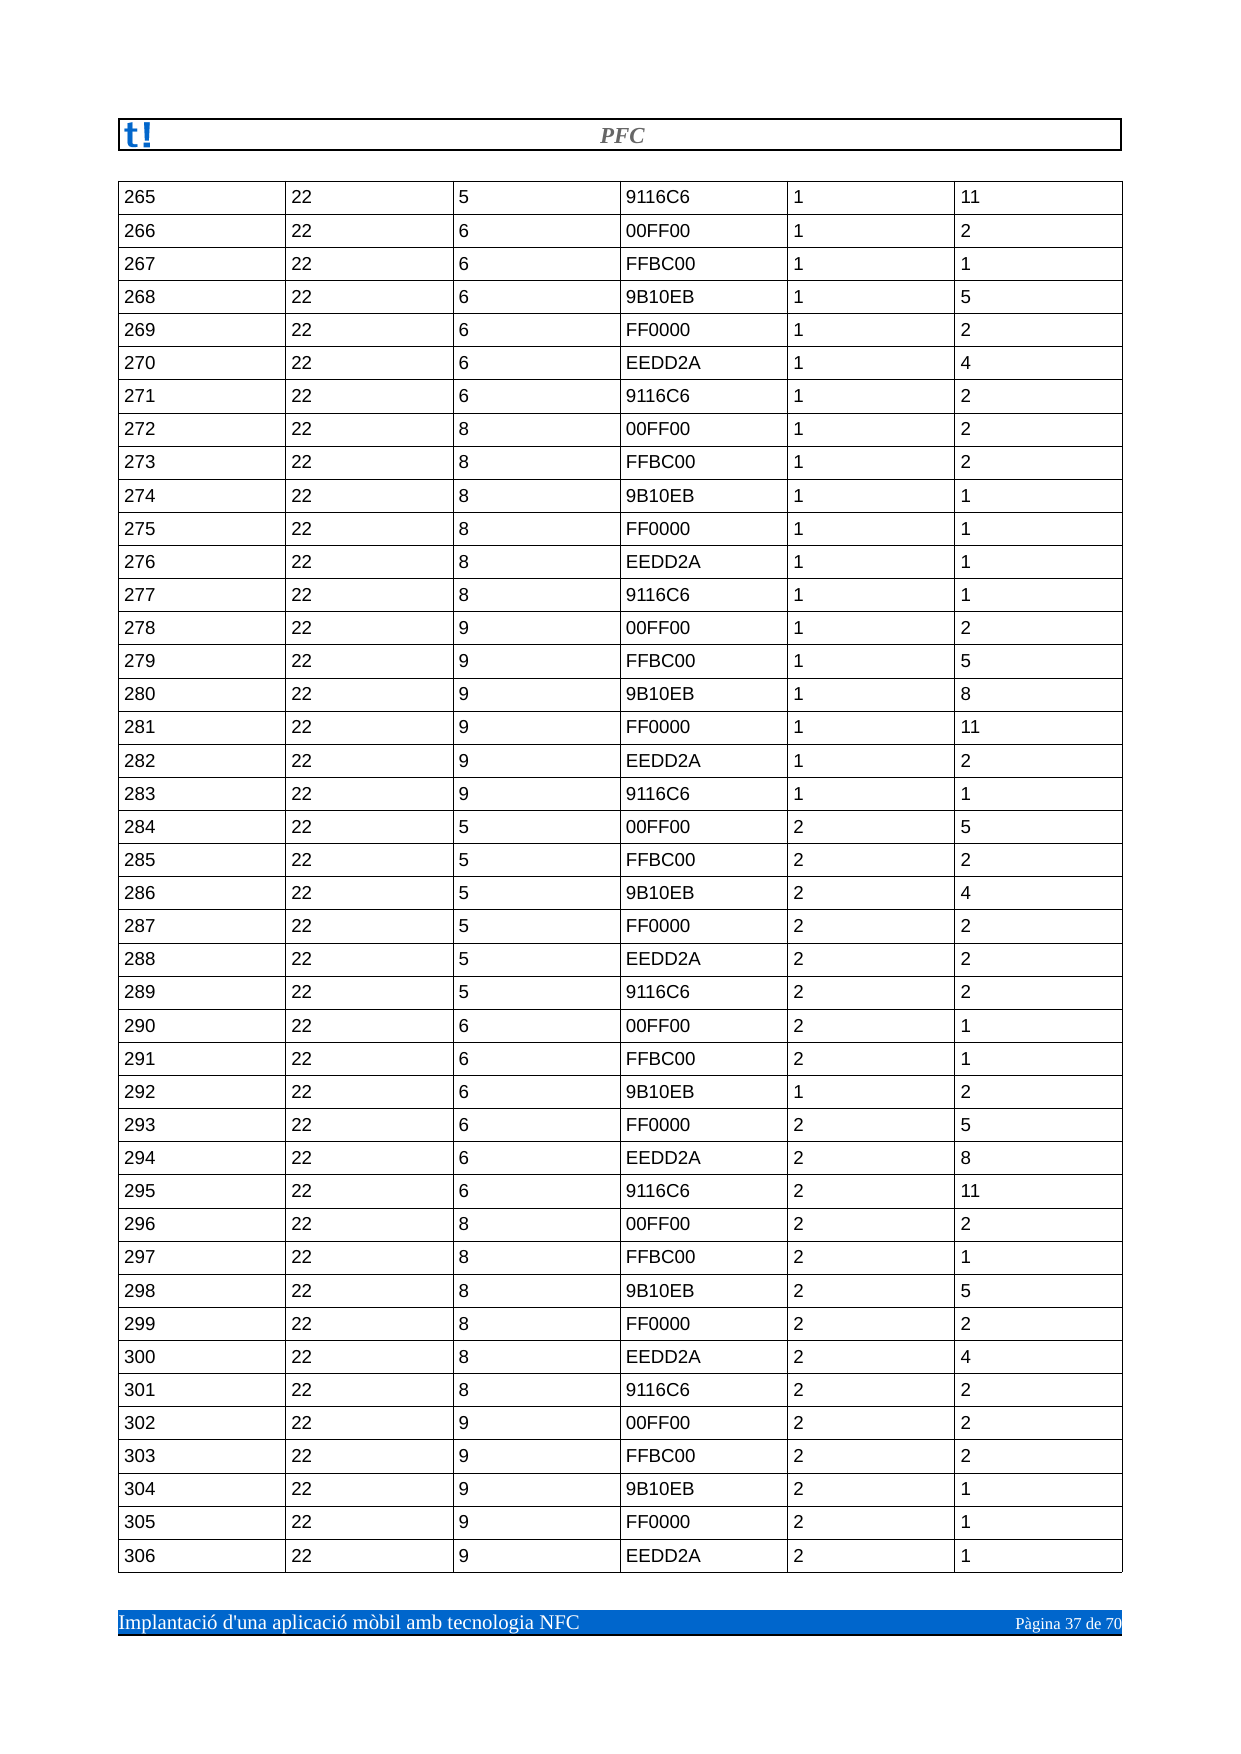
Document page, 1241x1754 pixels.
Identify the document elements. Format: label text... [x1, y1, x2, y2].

table_cell 6 [454, 248, 620, 280]
table_cell 22 [286, 447, 453, 479]
table_cell FFBC00 [621, 248, 787, 280]
table_cell 2 [955, 1407, 1122, 1439]
table_cell 2 [788, 844, 954, 876]
table_cell 2 [955, 447, 1122, 479]
table_cell 1 [788, 712, 954, 744]
table_cell 2 [955, 414, 1122, 446]
table_cell 2 [955, 745, 1122, 777]
table_cell 8 [454, 579, 620, 611]
table_cell EEDD2A [621, 944, 787, 976]
table_cell 8 [454, 1275, 620, 1307]
table_cell 22 [286, 1109, 453, 1141]
table_cell 9 [454, 645, 620, 677]
table_cell 22 [286, 1142, 453, 1174]
table_cell 2 [788, 977, 954, 1009]
table_cell FFBC00 [621, 1440, 787, 1472]
table_cell EEDD2A [621, 1540, 787, 1572]
table_cell 1 [955, 1242, 1122, 1274]
table_cell EEDD2A [621, 1142, 787, 1174]
table_cell 276 [119, 546, 285, 578]
table_cell 22 [286, 281, 453, 313]
picture [123, 121, 151, 148]
table_cell 301 [119, 1374, 285, 1406]
table_cell 22 [286, 347, 453, 379]
table_cell 00FF00 [621, 811, 787, 843]
table_cell 2 [788, 1010, 954, 1042]
table_cell 300 [119, 1341, 285, 1373]
table_cell 1 [788, 745, 954, 777]
table_cell 281 [119, 712, 285, 744]
table_cell FFBC00 [621, 844, 787, 876]
table_cell 5 [454, 944, 620, 976]
table_cell 1 [788, 380, 954, 412]
table_cell 280 [119, 679, 285, 711]
table_cell 6 [454, 314, 620, 346]
table_cell 2 [955, 910, 1122, 942]
table_cell 22 [286, 944, 453, 976]
table_cell 9 [454, 778, 620, 810]
table_cell 9 [454, 745, 620, 777]
table_cell 22 [286, 877, 453, 909]
table_cell FF0000 [621, 712, 787, 744]
table_cell 8 [454, 513, 620, 545]
table_cell 305 [119, 1507, 285, 1539]
table_cell 9 [454, 679, 620, 711]
table_cell 22 [286, 645, 453, 677]
table_cell 22 [286, 712, 453, 744]
table_cell 1 [788, 182, 954, 214]
table_cell 5 [454, 844, 620, 876]
table_cell 267 [119, 248, 285, 280]
table_cell 1 [788, 513, 954, 545]
table_cell 282 [119, 745, 285, 777]
table_cell 22 [286, 1242, 453, 1274]
table_cell 1 [955, 778, 1122, 810]
table_cell 289 [119, 977, 285, 1009]
table_cell 302 [119, 1407, 285, 1439]
table_cell 2 [788, 1043, 954, 1075]
table_cell 9 [454, 712, 620, 744]
table_cell 299 [119, 1308, 285, 1340]
table_cell 00FF00 [621, 414, 787, 446]
table_cell 293 [119, 1109, 285, 1141]
table_cell 22 [286, 314, 453, 346]
table_cell 1 [955, 1540, 1122, 1572]
table_cell 4 [955, 877, 1122, 909]
table_cell 2 [955, 380, 1122, 412]
table_cell 2 [955, 612, 1122, 644]
table_cell 22 [286, 1440, 453, 1472]
table_cell 2 [788, 1341, 954, 1373]
table_cell 278 [119, 612, 285, 644]
table_cell 2 [788, 1374, 954, 1406]
table_cell 8 [454, 1242, 620, 1274]
table_cell FF0000 [621, 513, 787, 545]
table_cell 2 [788, 1109, 954, 1141]
table_cell 9116C6 [621, 182, 787, 214]
table_cell 8 [454, 480, 620, 512]
table_cell 2 [788, 1242, 954, 1274]
table_cell 9B10EB [621, 1275, 787, 1307]
table_cell 6 [454, 281, 620, 313]
table_cell 9B10EB [621, 679, 787, 711]
table_cell 1 [788, 347, 954, 379]
table_cell 5 [454, 811, 620, 843]
table_cell 8 [955, 679, 1122, 711]
table_cell FFBC00 [621, 645, 787, 677]
table_cell 1 [788, 679, 954, 711]
table_cell 291 [119, 1043, 285, 1075]
table_cell 2 [788, 1440, 954, 1472]
table_cell 287 [119, 910, 285, 942]
table_cell 6 [454, 1142, 620, 1174]
table_cell 5 [454, 182, 620, 214]
table_cell 2 [955, 977, 1122, 1009]
table_cell 1 [955, 546, 1122, 578]
table_cell 22 [286, 546, 453, 578]
table_cell 22 [286, 844, 453, 876]
table_cell 2 [955, 844, 1122, 876]
table_cell FFBC00 [621, 1242, 787, 1274]
table_cell 272 [119, 414, 285, 446]
table_cell FFBC00 [621, 1043, 787, 1075]
table_cell 298 [119, 1275, 285, 1307]
table_cell EEDD2A [621, 1341, 787, 1373]
table_cell 00FF00 [621, 1407, 787, 1439]
table_cell 8 [454, 1308, 620, 1340]
table_cell 1 [955, 1043, 1122, 1075]
table_cell 1 [788, 248, 954, 280]
table_cell 00FF00 [621, 612, 787, 644]
table_cell 1 [955, 1507, 1122, 1539]
table_cell 22 [286, 612, 453, 644]
table_cell 2 [788, 910, 954, 942]
table_cell 1 [788, 579, 954, 611]
table_cell 2 [788, 877, 954, 909]
table_cell 22 [286, 1308, 453, 1340]
table_cell EEDD2A [621, 347, 787, 379]
table_cell 6 [454, 347, 620, 379]
table_cell 1 [788, 1076, 954, 1108]
table_cell 9116C6 [621, 778, 787, 810]
table_cell 22 [286, 1275, 453, 1307]
table_cell 22 [286, 679, 453, 711]
table_cell 1 [788, 546, 954, 578]
table_cell 4 [955, 1341, 1122, 1373]
table_cell 277 [119, 579, 285, 611]
table_cell 22 [286, 182, 453, 214]
table_cell 1 [788, 612, 954, 644]
table_cell 22 [286, 745, 453, 777]
table_cell 5 [955, 1109, 1122, 1141]
table_cell 2 [955, 215, 1122, 247]
table_cell 2 [788, 944, 954, 976]
table_cell 6 [454, 1076, 620, 1108]
table_cell 5 [955, 811, 1122, 843]
table_cell 5 [955, 645, 1122, 677]
table_cell 9 [454, 1407, 620, 1439]
table_cell 6 [454, 1175, 620, 1207]
table_cell 273 [119, 447, 285, 479]
table_cell 286 [119, 877, 285, 909]
table_cell 1 [955, 513, 1122, 545]
table_cell 8 [454, 1341, 620, 1373]
table_cell 1 [955, 1010, 1122, 1042]
table_cell 6 [454, 1109, 620, 1141]
table_cell 6 [454, 1043, 620, 1075]
table_cell 306 [119, 1540, 285, 1572]
table_cell 2 [955, 1440, 1122, 1472]
table_cell 266 [119, 215, 285, 247]
table_cell 270 [119, 347, 285, 379]
table_cell 5 [454, 977, 620, 1009]
table_cell 5 [955, 281, 1122, 313]
table_cell FF0000 [621, 314, 787, 346]
table_cell 2 [955, 314, 1122, 346]
table_cell 22 [286, 1474, 453, 1506]
table_cell 1 [788, 414, 954, 446]
table_cell 22 [286, 1407, 453, 1439]
table_cell 4 [955, 347, 1122, 379]
table_cell 1 [788, 447, 954, 479]
table_cell 5 [955, 1275, 1122, 1307]
table_cell 296 [119, 1209, 285, 1241]
table_cell 2 [955, 1374, 1122, 1406]
table_cell 00FF00 [621, 1209, 787, 1241]
table_cell 22 [286, 579, 453, 611]
table_cell 22 [286, 1209, 453, 1241]
table_cell 274 [119, 480, 285, 512]
table_cell 6 [454, 380, 620, 412]
table_cell 284 [119, 811, 285, 843]
table_cell FF0000 [621, 1308, 787, 1340]
table_cell 1 [955, 1474, 1122, 1506]
table_cell 9B10EB [621, 480, 787, 512]
table_cell 1 [955, 248, 1122, 280]
table_cell 9116C6 [621, 1175, 787, 1207]
table_cell 9 [454, 612, 620, 644]
table_cell 9 [454, 1440, 620, 1472]
table_cell 2 [788, 1209, 954, 1241]
table_cell 9 [454, 1474, 620, 1506]
table_cell 283 [119, 778, 285, 810]
table_cell 1 [955, 480, 1122, 512]
table_cell 1 [788, 778, 954, 810]
table_cell EEDD2A [621, 546, 787, 578]
table_cell 9116C6 [621, 977, 787, 1009]
table_cell 2 [955, 1209, 1122, 1241]
table_cell 1 [788, 645, 954, 677]
table_cell 5 [454, 877, 620, 909]
table_cell 11 [955, 1175, 1122, 1207]
table_cell 1 [788, 480, 954, 512]
table_cell 8 [955, 1142, 1122, 1174]
table_cell 22 [286, 910, 453, 942]
table_cell 268 [119, 281, 285, 313]
table_cell FFBC00 [621, 447, 787, 479]
table_cell 8 [454, 1209, 620, 1241]
table_cell 2 [788, 1540, 954, 1572]
table_cell 22 [286, 811, 453, 843]
table_cell 22 [286, 248, 453, 280]
table_cell 9B10EB [621, 1474, 787, 1506]
table_cell 22 [286, 414, 453, 446]
table_cell EEDD2A [621, 745, 787, 777]
table_cell 9 [454, 1507, 620, 1539]
table_cell 2 [955, 1076, 1122, 1108]
table_cell 275 [119, 513, 285, 545]
table_cell 22 [286, 1374, 453, 1406]
table_cell 9B10EB [621, 1076, 787, 1108]
table_cell 2 [788, 1308, 954, 1340]
table_cell 11 [955, 182, 1122, 214]
table_cell FF0000 [621, 1507, 787, 1539]
table_cell 22 [286, 1175, 453, 1207]
table_cell 271 [119, 380, 285, 412]
table_cell 22 [286, 1341, 453, 1373]
table_cell 9116C6 [621, 380, 787, 412]
table_cell 1 [788, 314, 954, 346]
table_cell 9B10EB [621, 877, 787, 909]
table_cell 00FF00 [621, 1010, 787, 1042]
table_cell 9B10EB [621, 281, 787, 313]
table_cell 22 [286, 480, 453, 512]
table_cell FF0000 [621, 910, 787, 942]
table_cell 2 [788, 811, 954, 843]
table_cell FF0000 [621, 1109, 787, 1141]
table_cell 288 [119, 944, 285, 976]
table_cell 22 [286, 1010, 453, 1042]
table_cell 22 [286, 778, 453, 810]
table_cell 9116C6 [621, 1374, 787, 1406]
table_cell 2 [955, 944, 1122, 976]
table_cell 22 [286, 977, 453, 1009]
table_cell 5 [454, 910, 620, 942]
table_cell 9116C6 [621, 579, 787, 611]
table_cell 8 [454, 546, 620, 578]
table_cell 269 [119, 314, 285, 346]
table_cell 00FF00 [621, 215, 787, 247]
table_cell 290 [119, 1010, 285, 1042]
table_cell 22 [286, 215, 453, 247]
table_cell 8 [454, 1374, 620, 1406]
table_cell 292 [119, 1076, 285, 1108]
table_cell 11 [955, 712, 1122, 744]
table_cell 295 [119, 1175, 285, 1207]
table_cell 285 [119, 844, 285, 876]
table_cell 2 [788, 1407, 954, 1439]
table_cell 1 [955, 579, 1122, 611]
table_cell 279 [119, 645, 285, 677]
table_cell 2 [788, 1175, 954, 1207]
table_cell 8 [454, 447, 620, 479]
table_cell 2 [788, 1142, 954, 1174]
table_cell 265 [119, 182, 285, 214]
table_cell 2 [955, 1308, 1122, 1340]
table_cell 22 [286, 1043, 453, 1075]
table_cell 303 [119, 1440, 285, 1472]
table_cell 294 [119, 1142, 285, 1174]
table_cell 2 [788, 1275, 954, 1307]
table_cell 304 [119, 1474, 285, 1506]
table_cell 22 [286, 1540, 453, 1572]
table_cell 22 [286, 1076, 453, 1108]
table_cell 2 [788, 1474, 954, 1506]
table_cell 8 [454, 414, 620, 446]
table_cell 297 [119, 1242, 285, 1274]
table_cell 1 [788, 215, 954, 247]
table_cell 2 [788, 1507, 954, 1539]
table_cell 22 [286, 380, 453, 412]
table_cell 9 [454, 1540, 620, 1572]
table_cell 1 [788, 281, 954, 313]
table_cell 6 [454, 1010, 620, 1042]
table_cell 22 [286, 1507, 453, 1539]
table_cell 22 [286, 513, 453, 545]
table_cell 6 [454, 215, 620, 247]
